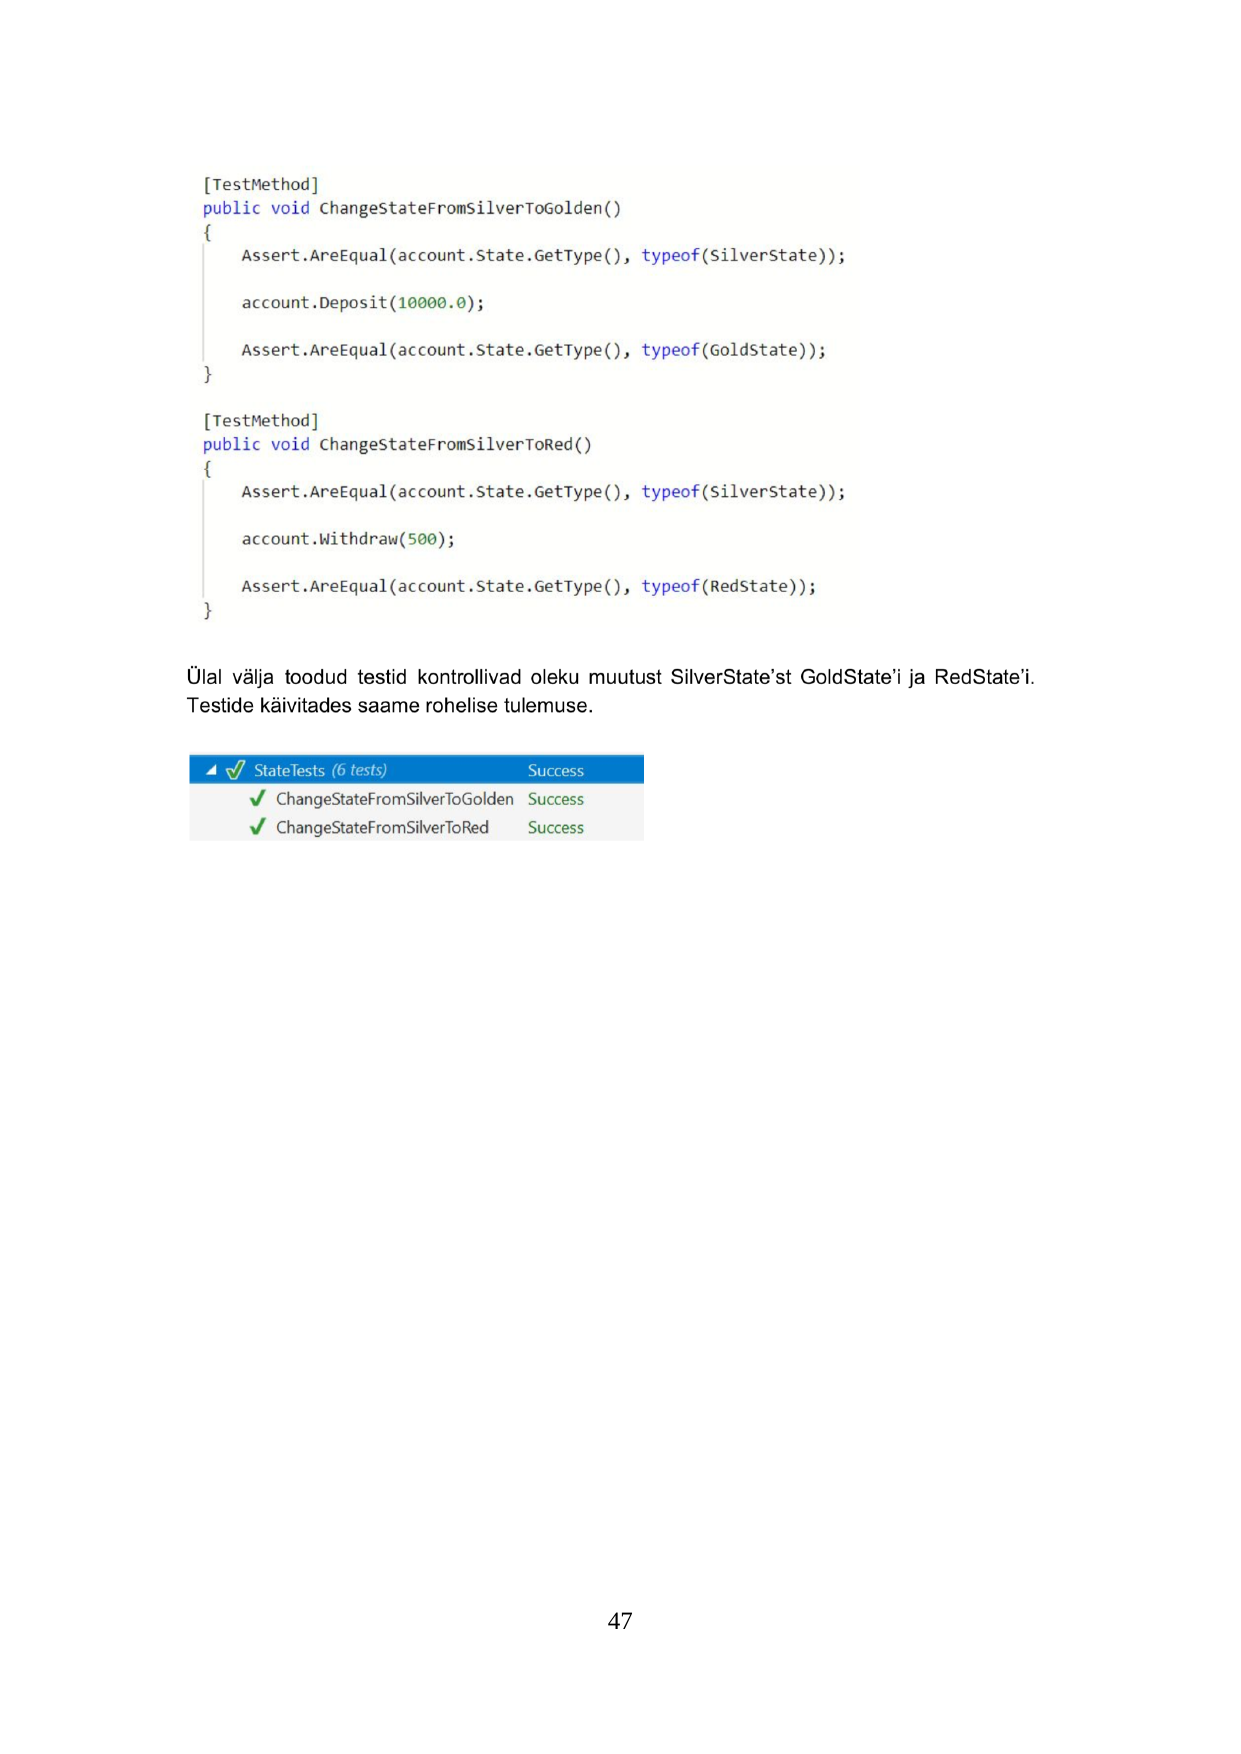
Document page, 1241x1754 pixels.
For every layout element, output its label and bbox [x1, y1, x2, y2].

picture [177, 147, 1063, 855]
